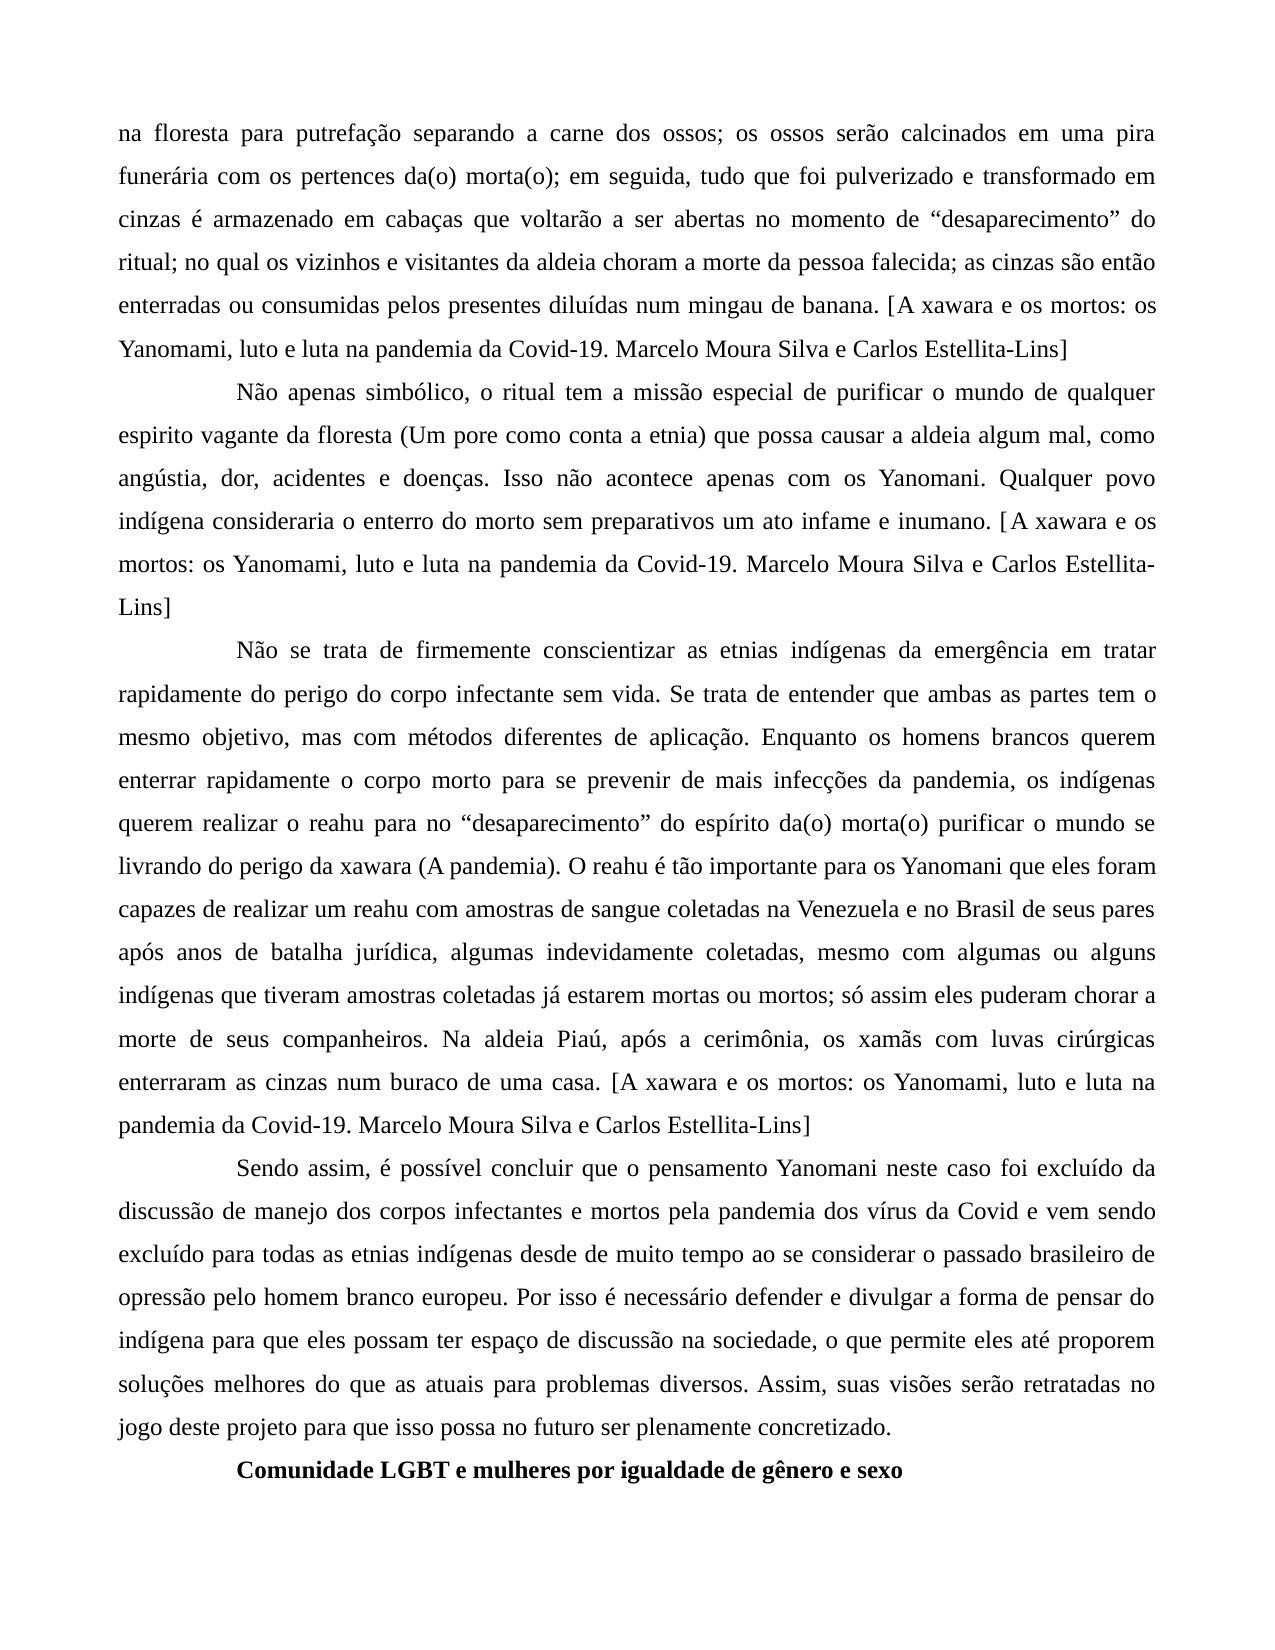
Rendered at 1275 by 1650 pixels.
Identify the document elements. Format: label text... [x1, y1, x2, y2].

text Não se trata de firmemente conscientizar as etnias indígenas da emergência em tratar rapidamente do perigo do corpo infectante sem vida. Se trata de entender que ambas as partes tem o mesmo objetivo, mas com métodos diferentes de aplicação. Enquanto os homens brancos querem enterrar rapidamente o corpo morto para se prevenir de mais infecções da pandemia, os indígenas querem realizar o reahu para no “desaparecimento” do espírito da(o) morta(o) purificar o mundo se livrando do perigo da xawara (A pandemia). O reahu é tão importante para os Yanomani que eles foram capazes de realizar um reahu com amostras de sangue coletadas na Venezuela e no Brasil de seus pares após anos de batalha jurídica, algumas indevidamente coletadas, mesmo com algumas ou alguns indígenas que tiveram amostras coletadas já estarem mortas ou mortos; só assim eles puderam chorar a morte de seus companheiros. Na aldeia Piaú, após a cerimônia, os xamãs com luvas cirúrgicas enterraram as cinzas num buraco de uma casa. [A xawara e os mortos: os Yanomami, luto e luta na pandemia da Covid-19. Marcelo Moura Silva e Carlos Estellita-Lins] [118, 636, 1157, 1139]
text Não apenas simbólico, o ritual tem a missão especial de purificar o mundo de qualquer espirito vagante da floresta (Um pore como conta a etnia) que possa causar a aldeia algum mal, como angústia, dor, acidentes e doenças. Isso não acontece apenas com os Yanomani. Qualquer povo indígena consideraria o enterro do morto sem preparativos um ato infame e inumano. [A xawara e os mortos: os Yanomami, luto e luta na pandemia da Covid-19. Marcelo Moura Silva e Carlos Estellita-Lins] [118, 377, 1157, 621]
text na floresta para putrefação separando a carne dos ossos; os ossos serão calcinados em uma pira funerária com os pertences da(o) morta(o); em seguida, tudo que foi pulverizado e transformado em cinzas é armazenado em cabaças que voltarão a ser abertas no momento de “desaparecimento” do ritual; no qual os vizinhos e visitantes da aldeia choram a morte da pessoa falecida; as cinzas são então enterradas ou consumidas pelos presentes diluídas num mingau de banana. [A xawara e os mortos: os Yanomami, luto e luta na pandemia da Covid-19. Marcelo Moura Silva e Carlos Estellita-Lins] [118, 118, 1157, 362]
text Sendo assim, é possível concluir que o pensamento Yanomani neste caso foi excluído da discussão de manejo dos corpos infectantes e mortos pela pandemia dos vírus da Covid e vem sendo excluído para todas as etnias indígenas desde de muito tempo ao se considerar o passado brasileiro de opressão pelo homem branco europeu. Por isso é necessário defender e divulgar a forma de pensar do indígena para que eles possam ter espaço de discussão na sociedade, o que permite eles até proporem soluções melhores do que as atuais para problemas diversos. Assim, suas visões serão retratadas no jogo deste projeto para que isso possa no futuro ser plenamente concretizado. [118, 1153, 1157, 1441]
text Comunidade LGBT e mulheres por igualdade de gênero e sexo [118, 1455, 1157, 1484]
